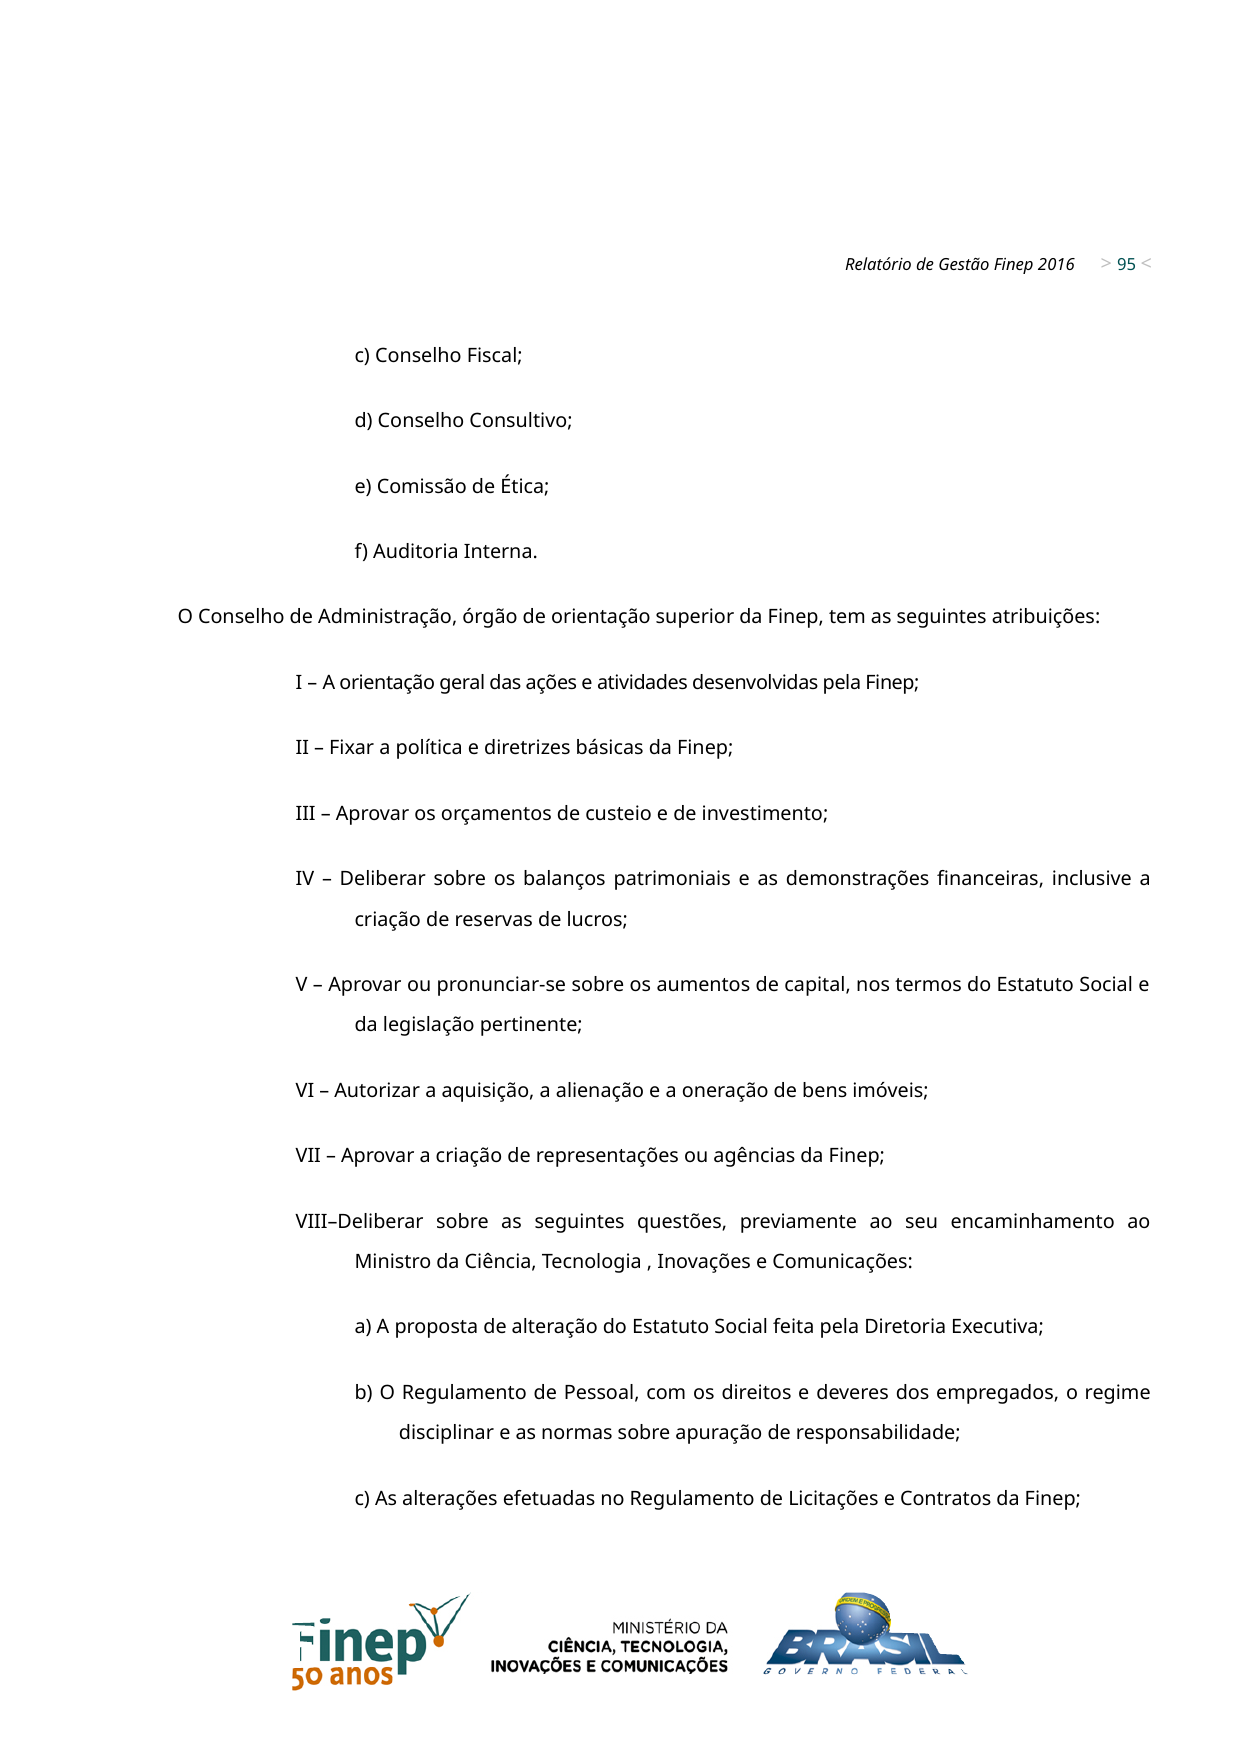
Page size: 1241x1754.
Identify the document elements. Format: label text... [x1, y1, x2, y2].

text V – Aprovar ou pronunciar-se sobre os aumentos de capital, nos termos do Estatuto Social e da legislação pertinente; [295, 970, 1152, 1038]
text f) Auditoria Interna. [177, 537, 1152, 564]
text b) O Regulamento de Pessoal, com os direitos e deveres dos empregados, o regime disciplinar e as normas sobre apuração de responsabilidade; [354, 1378, 1152, 1446]
text e) Comissão de Ética; [177, 472, 1152, 499]
text c) Conselho Fiscal; [177, 341, 1152, 368]
text II – Fixar a política e diretrizes básicas da Finep; [295, 734, 1152, 761]
text IV – Deliberar sobre os balanços patrimoniais e as demonstrações financeiras, inclusive a criação de reservas de lucros; [295, 864, 1152, 932]
text c) As alterações efetuadas no Regulamento de Licitações e Contratos da Finep; [354, 1484, 1152, 1511]
text a) A proposta de alteração do Estatuto Social feita pela Diretoria Executiva; [354, 1313, 1152, 1340]
text I – A orientação geral das ações e atividades desenvolvidas pela Finep; [295, 668, 1152, 695]
text O Conselho de Administração, órgão de orientação superior da Finep, tem as seguintes atribuições: [177, 603, 1152, 630]
text VII – Aprovar a criação de representações ou agências da Finep; [295, 1142, 1152, 1168]
text VI – Autorizar a aquisição, a alienação e a oneração de bens imóveis; [295, 1076, 1152, 1103]
text VIII–Deliberar sobre as seguintes questões, previamente ao seu encaminhamento ao Ministro da Ciência, Tecnologia , Inovações e Comunicações: [295, 1207, 1152, 1274]
text d) Conselho Consultivo; [177, 407, 1152, 433]
text III – Aprovar os orçamentos de custeio e de investimento; [295, 799, 1152, 826]
